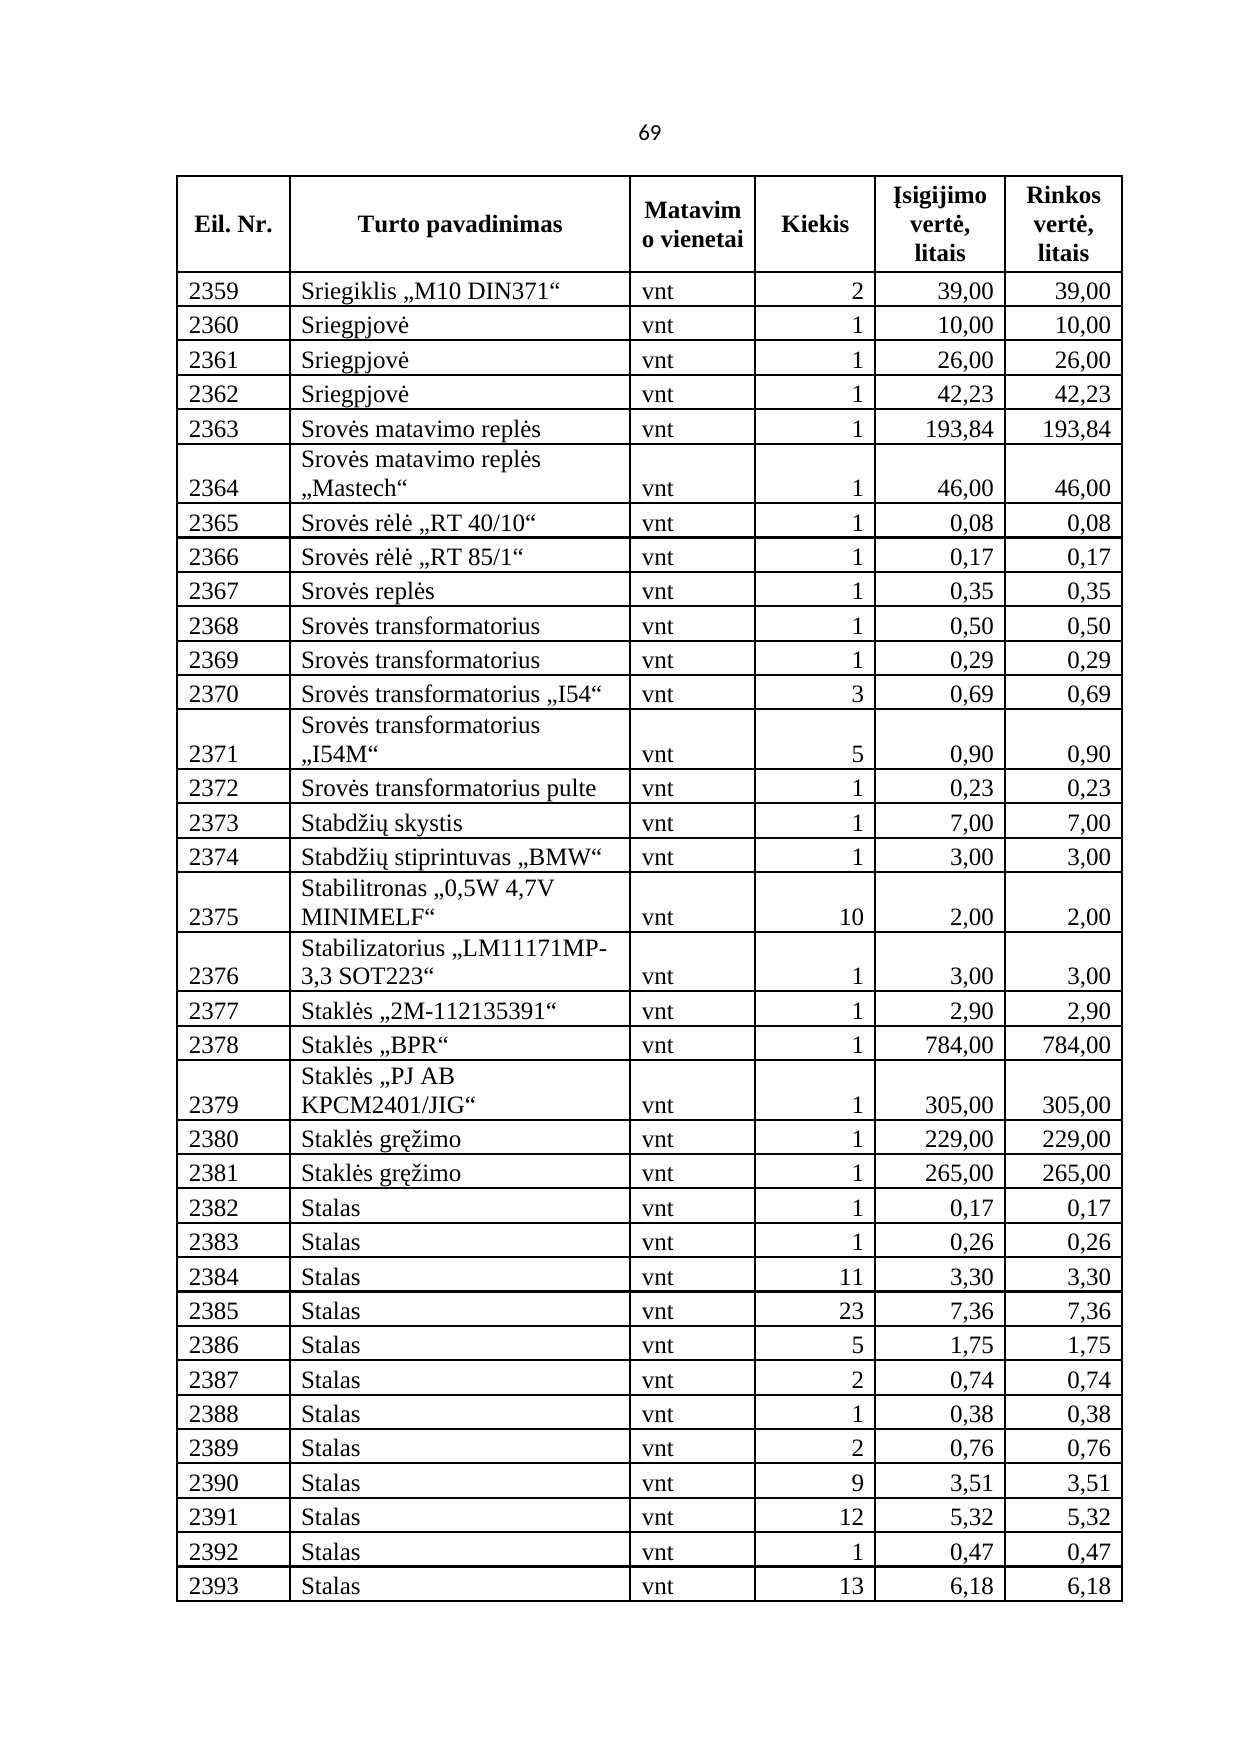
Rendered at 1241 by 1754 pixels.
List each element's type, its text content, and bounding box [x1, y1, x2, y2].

table_cell 193,84 [876, 410, 1004, 442]
table_cell 2391 [178, 1499, 289, 1531]
table_cell Stabdžių skystis [291, 804, 629, 837]
table_cell vnt [631, 1061, 754, 1118]
table_cell 0,74 [876, 1361, 1004, 1393]
table_cell 0,38 [1006, 1396, 1121, 1428]
table_cell 1 [756, 376, 874, 408]
table_cell 2389 [178, 1430, 289, 1462]
table_cell 46,00 [876, 445, 1004, 502]
table_header Kiekis [756, 177, 874, 271]
table_cell Staklės „BPR“ [291, 1027, 629, 1059]
table_cell 2361 [178, 341, 289, 374]
table_cell 9 [756, 1464, 874, 1497]
table_cell Stabilitronas „0,5W 4,7V MINIMELF“ [291, 873, 629, 931]
table_cell 2376 [178, 933, 289, 990]
table_cell 2359 [178, 273, 289, 305]
table_cell vnt [631, 1293, 754, 1325]
table_cell 1 [756, 1189, 874, 1222]
table_cell Staklės „PJ AB KPCM2401/JIG“ [291, 1061, 629, 1118]
table_cell 0,90 [1006, 710, 1121, 768]
table_cell Stalas [291, 1396, 629, 1428]
table_cell 1 [756, 1121, 874, 1153]
table_cell 0,69 [1006, 676, 1121, 708]
table_cell 2368 [178, 607, 289, 639]
table_cell vnt [631, 376, 754, 408]
table_cell vnt [631, 992, 754, 1024]
table_cell 193,84 [1006, 410, 1121, 442]
table_cell Stalas [291, 1224, 629, 1256]
table_cell 3,00 [876, 839, 1004, 871]
table_cell 10,00 [1006, 307, 1121, 339]
table_cell Srovės transformatorius [291, 642, 629, 674]
table_cell 2388 [178, 1396, 289, 1428]
table_cell 39,00 [1006, 273, 1121, 305]
table_cell Srovės matavimo replės [291, 410, 629, 442]
table_cell vnt [631, 607, 754, 639]
table_cell 1 [756, 341, 874, 374]
table_cell 1 [756, 1027, 874, 1059]
table_cell 0,17 [1006, 1189, 1121, 1222]
table_cell vnt [631, 504, 754, 536]
table_cell 2369 [178, 642, 289, 674]
table_cell vnt [631, 307, 754, 339]
table_cell 2366 [178, 539, 289, 571]
table_cell 2,00 [1006, 873, 1121, 931]
table_cell 2373 [178, 804, 289, 837]
table_cell 2386 [178, 1327, 289, 1359]
table_cell vnt [631, 410, 754, 442]
table_cell vnt [631, 539, 754, 571]
table_cell 0,23 [876, 770, 1004, 802]
table_cell 3,51 [1006, 1464, 1121, 1497]
table_cell 0,29 [1006, 642, 1121, 674]
table_cell vnt [631, 1224, 754, 1256]
table_cell 0,50 [876, 607, 1004, 639]
table_cell 6,18 [876, 1568, 1004, 1600]
table_cell 784,00 [1006, 1027, 1121, 1059]
table_cell Stalas [291, 1361, 629, 1393]
table_cell 3,30 [1006, 1258, 1121, 1290]
table_cell 1 [756, 1396, 874, 1428]
table_cell vnt [631, 804, 754, 837]
table_cell 0,90 [876, 710, 1004, 768]
table_cell vnt [631, 1499, 754, 1531]
table_cell vnt [631, 1155, 754, 1187]
table_cell 3,00 [876, 933, 1004, 990]
table_cell vnt [631, 676, 754, 708]
table_cell 1 [756, 642, 874, 674]
table_cell Srovės transformatorius „I54“ [291, 676, 629, 708]
table_cell 2365 [178, 504, 289, 536]
table_header Turto pavadinimas [291, 177, 629, 271]
table_cell 0,17 [876, 539, 1004, 571]
table_cell Sriegpjovė [291, 376, 629, 408]
table_cell 7,36 [1006, 1293, 1121, 1325]
table_cell 0,69 [876, 676, 1004, 708]
table_cell vnt [631, 1258, 754, 1290]
table_cell vnt [631, 839, 754, 871]
table_cell 3,00 [1006, 933, 1121, 990]
table_cell 1 [756, 839, 874, 871]
table_cell 1 [756, 1155, 874, 1187]
table_cell Stalas [291, 1464, 629, 1497]
table_cell 2,90 [1006, 992, 1121, 1024]
table_cell 1 [756, 770, 874, 802]
table_cell 265,00 [876, 1155, 1004, 1187]
table_cell 0,17 [1006, 539, 1121, 571]
table_cell 23 [756, 1293, 874, 1325]
table_cell vnt [631, 770, 754, 802]
table_cell 46,00 [1006, 445, 1121, 502]
table_cell 2374 [178, 839, 289, 871]
table_cell vnt [631, 445, 754, 502]
table_cell 0,47 [1006, 1533, 1121, 1565]
table_cell 1 [756, 1533, 874, 1565]
table_cell vnt [631, 710, 754, 768]
table_cell 0,35 [876, 573, 1004, 605]
table_cell vnt [631, 1430, 754, 1462]
table_cell 1 [756, 573, 874, 605]
table_cell vnt [631, 933, 754, 990]
table_cell 0,26 [1006, 1224, 1121, 1256]
table_cell 13 [756, 1568, 874, 1600]
table_cell 39,00 [876, 273, 1004, 305]
table_cell Sriegpjovė [291, 341, 629, 374]
table_cell Stalas [291, 1533, 629, 1565]
table_cell 0,50 [1006, 607, 1121, 639]
table_cell 2390 [178, 1464, 289, 1497]
table_cell 1 [756, 992, 874, 1024]
table_cell 10 [756, 873, 874, 931]
table_cell vnt [631, 1396, 754, 1428]
table_cell 2372 [178, 770, 289, 802]
table_cell 229,00 [1006, 1121, 1121, 1153]
table_cell 0,08 [876, 504, 1004, 536]
table_cell Srovės replės [291, 573, 629, 605]
table_cell 305,00 [1006, 1061, 1121, 1118]
table_cell 2379 [178, 1061, 289, 1118]
table_cell Srovės transformatorius [291, 607, 629, 639]
table_header Rinkos vertė, litais [1006, 177, 1121, 271]
table_cell 0,23 [1006, 770, 1121, 802]
table_header Įsigijimo vertė, litais [876, 177, 1004, 271]
table_cell 42,23 [876, 376, 1004, 408]
table_cell 5 [756, 710, 874, 768]
table_cell vnt [631, 1027, 754, 1059]
table_cell 3,51 [876, 1464, 1004, 1497]
table_cell 2363 [178, 410, 289, 442]
table_cell Sriegiklis „M10 DIN371“ [291, 273, 629, 305]
table_cell vnt [631, 873, 754, 931]
table_cell 784,00 [876, 1027, 1004, 1059]
table_cell Staklės „2M-112135391“ [291, 992, 629, 1024]
table_cell vnt [631, 1327, 754, 1359]
table_cell 3,30 [876, 1258, 1004, 1290]
table_cell 1 [756, 933, 874, 990]
table_cell 0,35 [1006, 573, 1121, 605]
table_cell 7,00 [876, 804, 1004, 837]
table_cell 2370 [178, 676, 289, 708]
table_cell vnt [631, 1568, 754, 1600]
table_cell Srovės transformatorius „I54M“ [291, 710, 629, 768]
table_cell 2377 [178, 992, 289, 1024]
table_cell 7,36 [876, 1293, 1004, 1325]
table_cell 26,00 [876, 341, 1004, 374]
table_cell 26,00 [1006, 341, 1121, 374]
table_cell 2384 [178, 1258, 289, 1290]
table_cell Stalas [291, 1293, 629, 1325]
table_cell 2364 [178, 445, 289, 502]
table_cell vnt [631, 1533, 754, 1565]
table_cell 1 [756, 445, 874, 502]
table_cell 0,17 [876, 1189, 1004, 1222]
table_cell 3 [756, 676, 874, 708]
table_cell 42,23 [1006, 376, 1121, 408]
table_cell 1,75 [1006, 1327, 1121, 1359]
table_cell Stabilizatorius „LM11171MP-3,3 SOT223“ [291, 933, 629, 990]
table_cell 2378 [178, 1027, 289, 1059]
table_cell 2371 [178, 710, 289, 768]
table_cell Srovės rėlė „RT 85/1“ [291, 539, 629, 571]
table_cell 0,26 [876, 1224, 1004, 1256]
table_cell vnt [631, 573, 754, 605]
table_cell 5 [756, 1327, 874, 1359]
table_cell Staklės gręžimo [291, 1155, 629, 1187]
table_header Eil. Nr. [178, 177, 289, 271]
table_cell 0,08 [1006, 504, 1121, 536]
table_cell 3,00 [1006, 839, 1121, 871]
table_cell 1 [756, 410, 874, 442]
table_cell 2387 [178, 1361, 289, 1393]
table_cell 6,18 [1006, 1568, 1121, 1600]
table_cell Stalas [291, 1430, 629, 1462]
table_cell vnt [631, 642, 754, 674]
table_cell vnt [631, 273, 754, 305]
table_cell 265,00 [1006, 1155, 1121, 1187]
table_cell Srovės matavimo replės „Mastech“ [291, 445, 629, 502]
table_cell 1 [756, 504, 874, 536]
table_cell 1 [756, 607, 874, 639]
table_cell 2393 [178, 1568, 289, 1600]
table_cell 1 [756, 1061, 874, 1118]
table_cell Stalas [291, 1568, 629, 1600]
table_cell 2 [756, 1430, 874, 1462]
table_cell 5,32 [876, 1499, 1004, 1531]
table_cell Stalas [291, 1327, 629, 1359]
table_cell 2385 [178, 1293, 289, 1325]
table_cell 2383 [178, 1224, 289, 1256]
table_cell 1 [756, 539, 874, 571]
table_cell 0,47 [876, 1533, 1004, 1565]
table_cell 229,00 [876, 1121, 1004, 1153]
table_cell Sriegpjovė [291, 307, 629, 339]
table_cell 5,32 [1006, 1499, 1121, 1531]
table_cell 11 [756, 1258, 874, 1290]
table_cell 305,00 [876, 1061, 1004, 1118]
table_cell 0,76 [1006, 1430, 1121, 1462]
table_cell 2,00 [876, 873, 1004, 931]
table_cell 2382 [178, 1189, 289, 1222]
table_cell 1 [756, 804, 874, 837]
table_cell Srovės transformatorius pulte [291, 770, 629, 802]
table_cell 2380 [178, 1121, 289, 1153]
table_cell vnt [631, 1189, 754, 1222]
table_cell 2,90 [876, 992, 1004, 1024]
table_cell 2375 [178, 873, 289, 931]
table_header Matavimo vienetai [631, 177, 754, 271]
table_cell vnt [631, 1464, 754, 1497]
table_cell 2360 [178, 307, 289, 339]
table_cell Stalas [291, 1499, 629, 1531]
table_cell 2367 [178, 573, 289, 605]
table_cell Staklės gręžimo [291, 1121, 629, 1153]
table_cell vnt [631, 1121, 754, 1153]
table_cell 1 [756, 1224, 874, 1256]
table_cell 0,38 [876, 1396, 1004, 1428]
table_cell 2381 [178, 1155, 289, 1187]
table_cell 10,00 [876, 307, 1004, 339]
table_cell Srovės rėlė „RT 40/10“ [291, 504, 629, 536]
table_cell 12 [756, 1499, 874, 1531]
table_cell 0,76 [876, 1430, 1004, 1462]
table_cell vnt [631, 1361, 754, 1393]
table_cell 7,00 [1006, 804, 1121, 837]
table_cell vnt [631, 341, 754, 374]
table_cell 0,74 [1006, 1361, 1121, 1393]
table_cell Stalas [291, 1258, 629, 1290]
table_cell 0,29 [876, 642, 1004, 674]
table_cell 2362 [178, 376, 289, 408]
table_cell 1 [756, 307, 874, 339]
table_cell 2 [756, 273, 874, 305]
table_cell 2 [756, 1361, 874, 1393]
table_cell 1,75 [876, 1327, 1004, 1359]
table_cell 2392 [178, 1533, 289, 1565]
table_cell Stabdžių stiprintuvas „BMW“ [291, 839, 629, 871]
table_cell Stalas [291, 1189, 629, 1222]
